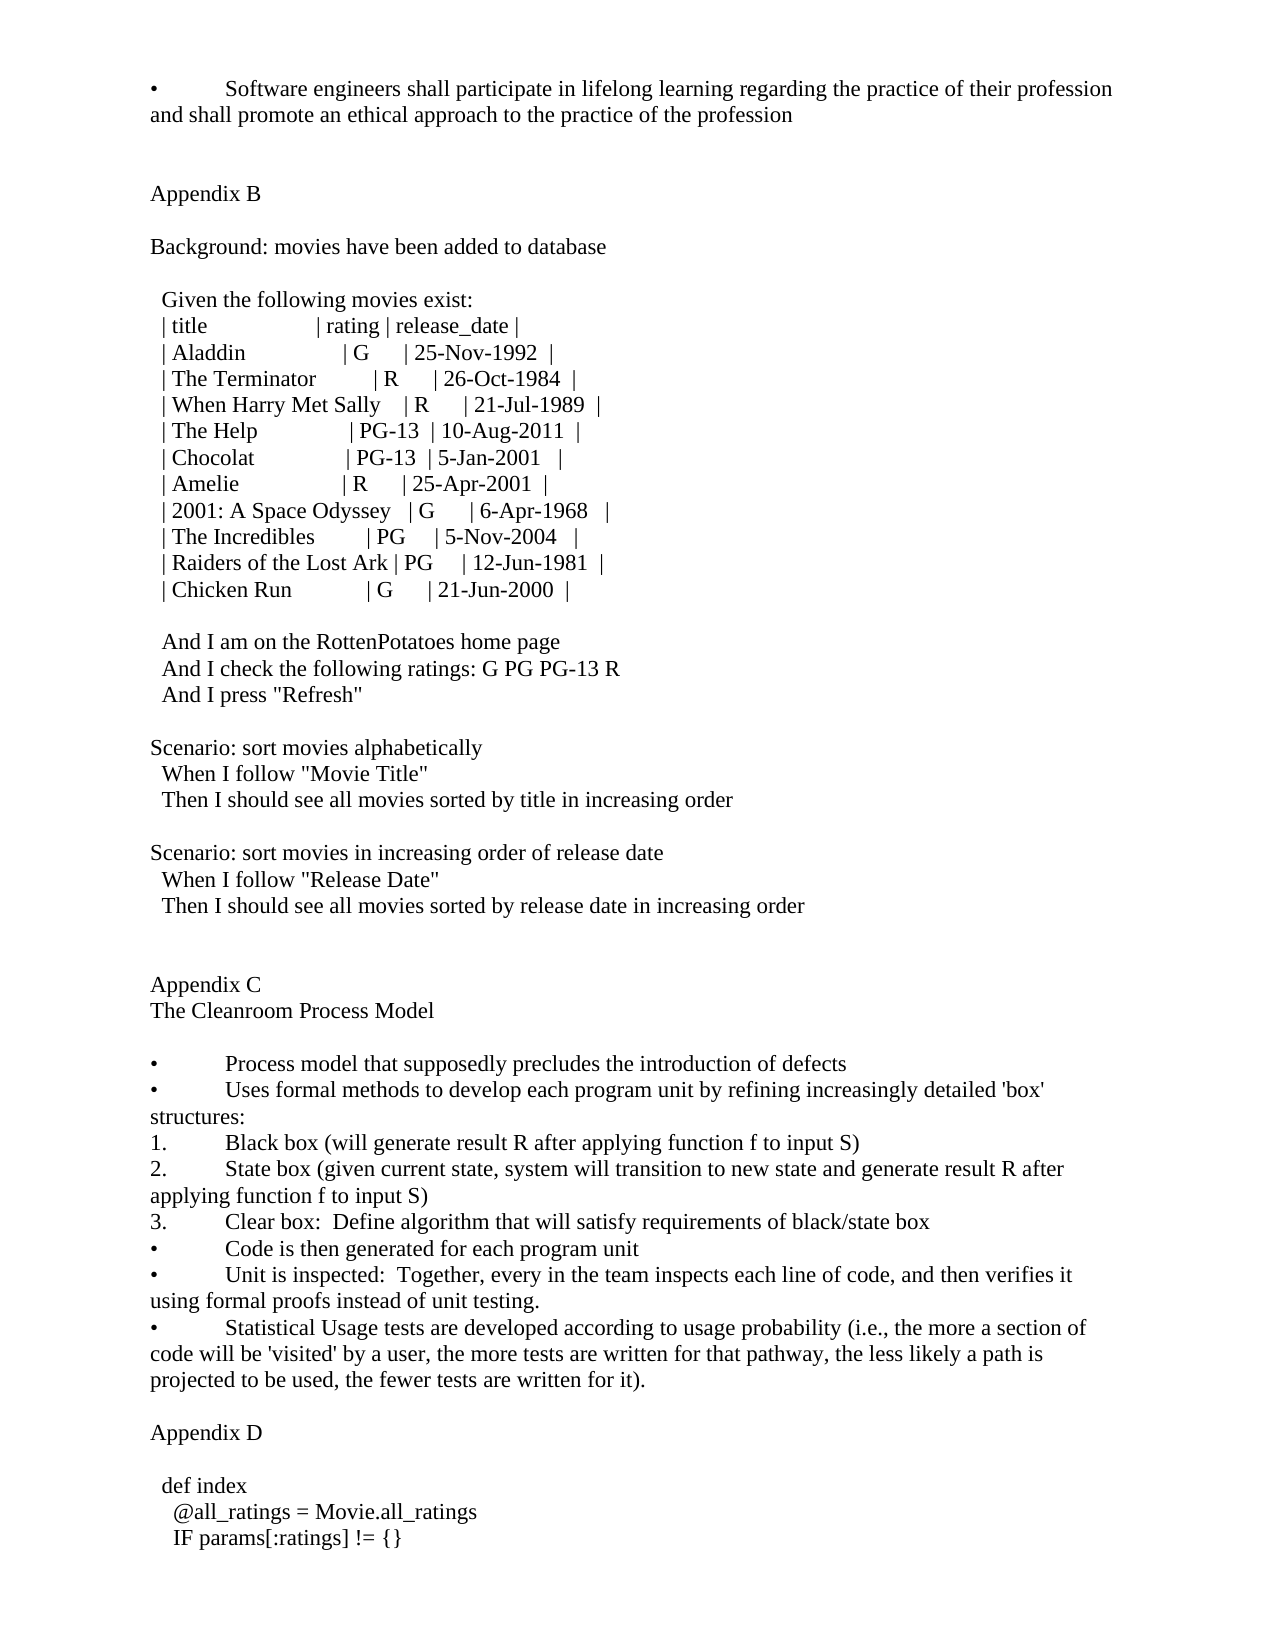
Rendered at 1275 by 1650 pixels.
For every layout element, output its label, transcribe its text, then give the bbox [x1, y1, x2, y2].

text Then I should see all movies sorted by title in increasing order [150, 787, 1125, 813]
text Appendix C [150, 971, 1125, 997]
text Appendix B [150, 180, 1125, 207]
text | Aladdin | G | 25-Nov-1992 | [150, 338, 1125, 365]
text | The Terminator | R | 26-Oct-1984 | [150, 365, 1125, 391]
text • Code is then generated for each program unit [150, 1234, 1125, 1261]
text Then I should see all movies sorted by release date in increasing order [150, 892, 1125, 918]
text • Unit is inspected: Together, every in the team inspects each line of code, and then verifies it using formal proofs instead of unit testing. [150, 1261, 1125, 1314]
text And I press "Refresh" [150, 681, 1125, 707]
text 3. Clear box: Define algorithm that will satisfy requirements of black/state box [150, 1208, 1125, 1234]
text IF params[:ratings] != {} [150, 1524, 1125, 1551]
text | Raiders of the Lost Ark | PG | 12-Jun-1981 | [150, 549, 1125, 576]
text def index [150, 1472, 1125, 1498]
text Scenario: sort movies in increasing order of release date [150, 839, 1125, 866]
text 1. Black box (will generate result R after applying function f to input S) [150, 1129, 1125, 1156]
text • Process model that supposedly precludes the introduction of defects [150, 1050, 1125, 1076]
text | When Harry Met Sally | R | 21-Jul-1989 | [150, 391, 1125, 418]
text | The Incredibles | PG | 5-Nov-2004 | [150, 523, 1125, 549]
text | 2001: A Space Odyssey | G | 6-Apr-1968 | [150, 497, 1125, 523]
text And I check the following ratings: G PG PG-13 R [150, 655, 1125, 681]
text And I am on the RottenPotatoes home page [150, 628, 1125, 655]
text | The Help | PG-13 | 10-Aug-2011 | [150, 418, 1125, 444]
text Background: movies have been added to database [150, 233, 1125, 259]
text @all_ratings = Movie.all_ratings [150, 1498, 1125, 1524]
text Scenario: sort movies alphabetically [150, 734, 1125, 760]
text | Chicken Run | G | 21-Jun-2000 | [150, 576, 1125, 602]
text 2. State box (given current state, system will transition to new state and generate result R after applying function f to input S) [150, 1156, 1125, 1208]
text | Chocolat | PG-13 | 5-Jan-2001 | [150, 444, 1125, 470]
text • Uses formal methods to develop each program unit by refining increasingly detailed 'box' structures: [150, 1076, 1125, 1129]
text | title | rating | release_date | [150, 312, 1125, 338]
text The Cleanroom Process Model [150, 997, 1125, 1024]
text | Amelie | R | 25-Apr-2001 | [150, 470, 1125, 497]
text When I follow "Movie Title" [150, 760, 1125, 787]
text Given the following movies exist: [150, 286, 1125, 312]
text When I follow "Release Date" [150, 866, 1125, 892]
text • Statistical Usage tests are developed according to usage probability (i.e., the more a section of code will be 'visited' by a user, the more tests are written for that pathway, the less likely a path is projected to be used, the fewer tests are written for it). [150, 1314, 1125, 1393]
text • Software engineers shall participate in lifelong learning regarding the practice of their profession and shall promote an ethical approach to the practice of the profession [150, 75, 1125, 128]
text Appendix D [150, 1419, 1125, 1445]
